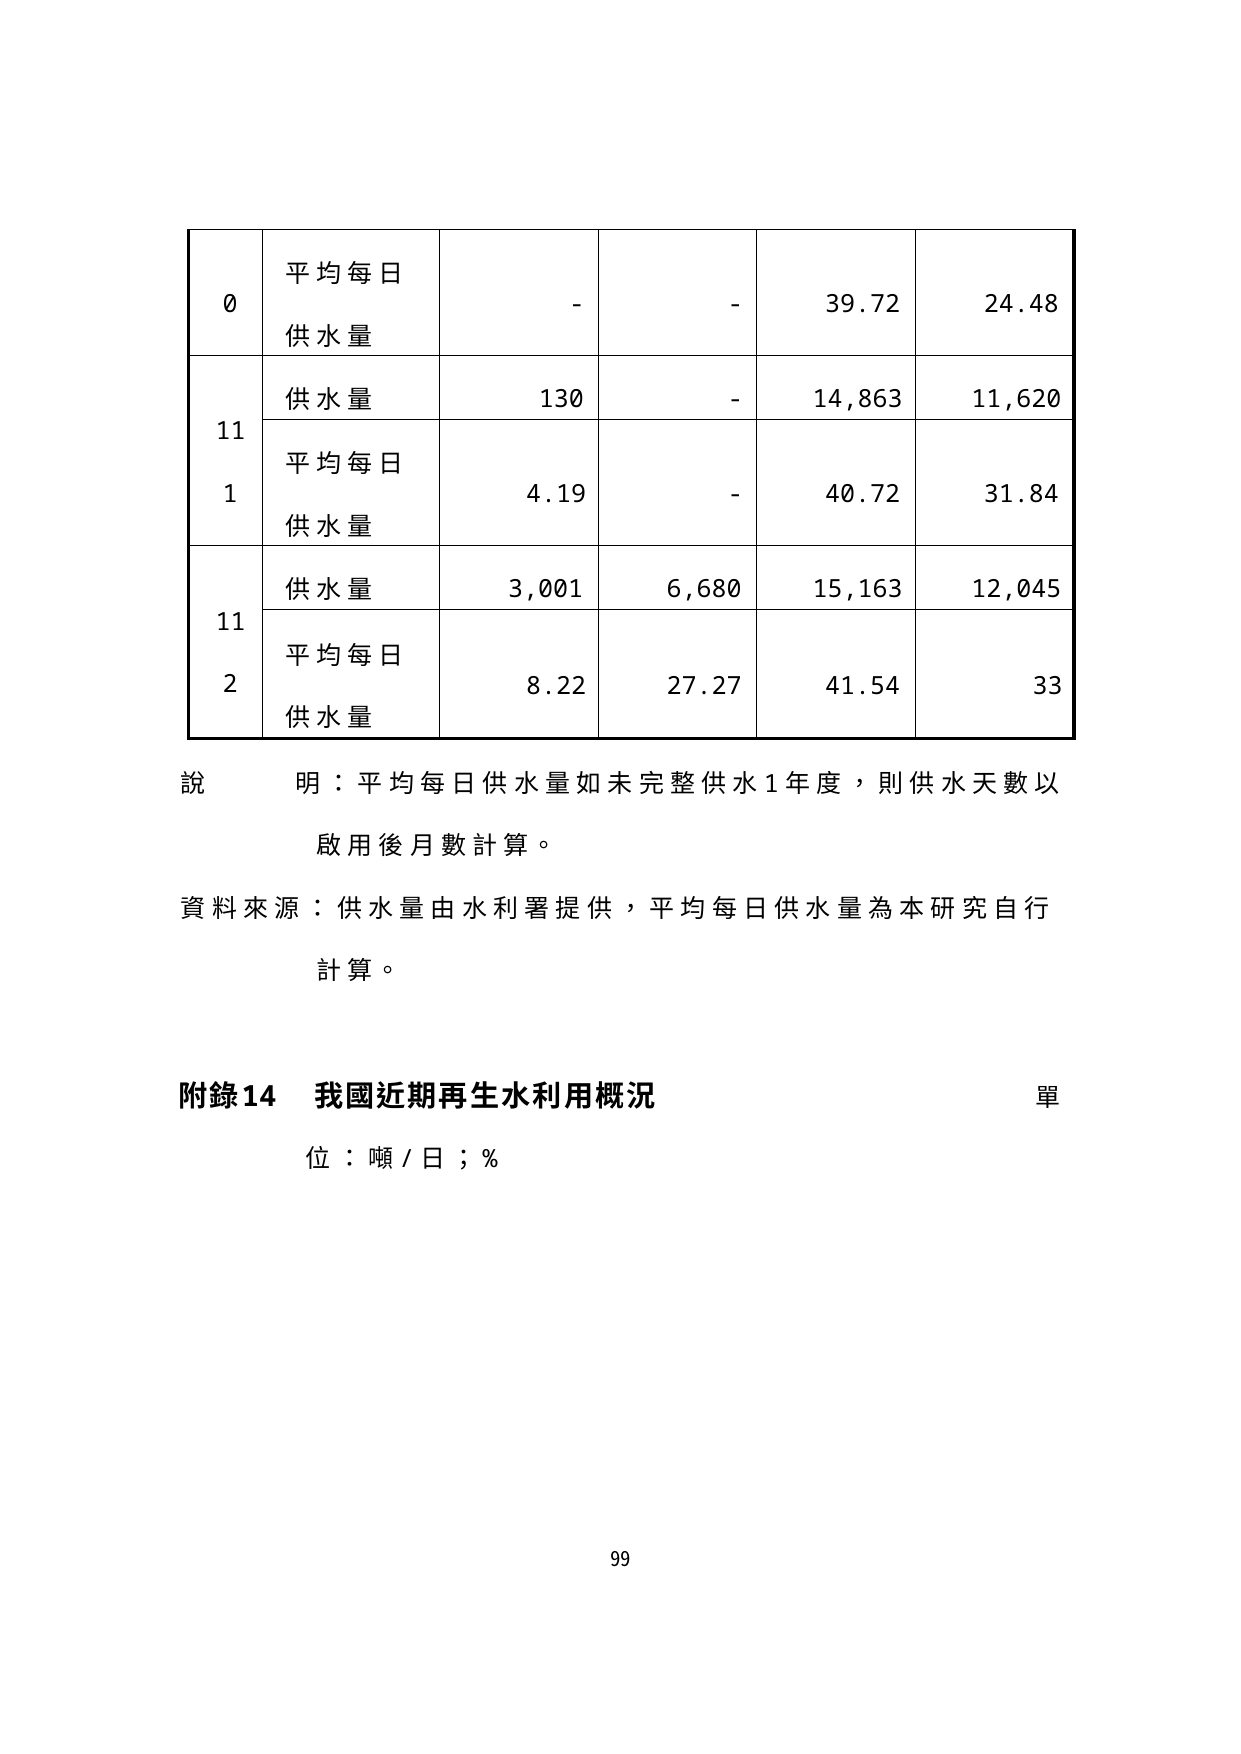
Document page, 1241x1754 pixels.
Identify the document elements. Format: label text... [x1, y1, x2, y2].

table_cell 平均每日供水量 [263, 230, 439, 355]
text 資料來源：供水量由水利署提供，平均每日供水量為本研究自行計算。 [177, 865, 1063, 990]
table_cell 112 [190, 546, 262, 737]
table_cell 24.48 [916, 230, 1072, 355]
table_cell - [599, 356, 756, 419]
table_cell 4.19 [440, 420, 598, 545]
table_cell 40.72 [757, 420, 915, 545]
table_cell 14,863 [757, 356, 915, 419]
table_cell 平均每日供水量 [263, 420, 439, 545]
table_cell 6,680 [599, 546, 756, 608]
table_cell 3,001 [440, 546, 598, 608]
table_cell 39.72 [757, 230, 915, 355]
table_cell 供水量 [263, 546, 439, 608]
table_cell - [599, 230, 756, 355]
table_cell 平均每日供水量 [263, 610, 439, 737]
table_cell 11,620 [916, 356, 1072, 419]
table_cell 111 [190, 356, 262, 545]
table_cell 27.27 [599, 610, 756, 737]
table_cell 31.84 [916, 420, 1072, 545]
table_cell - [599, 420, 756, 545]
table_cell 0 [190, 230, 262, 355]
text 說 明：平均每日供水量如未完整供水1年度，則供水天數以啟用後月數計算。 [177, 740, 1063, 865]
table_cell 130 [440, 356, 598, 419]
table_cell 41.54 [757, 610, 915, 737]
table_cell 8.22 [440, 610, 598, 737]
table_cell 33 [916, 610, 1072, 737]
text 附錄14 我國近期再生水利用概況 單位：噸/日；% [177, 1052, 1063, 1177]
table_cell 供水量 [263, 356, 439, 419]
table_cell - [440, 230, 598, 355]
table_cell 12,045 [916, 546, 1072, 608]
table_cell 15,163 [757, 546, 915, 608]
